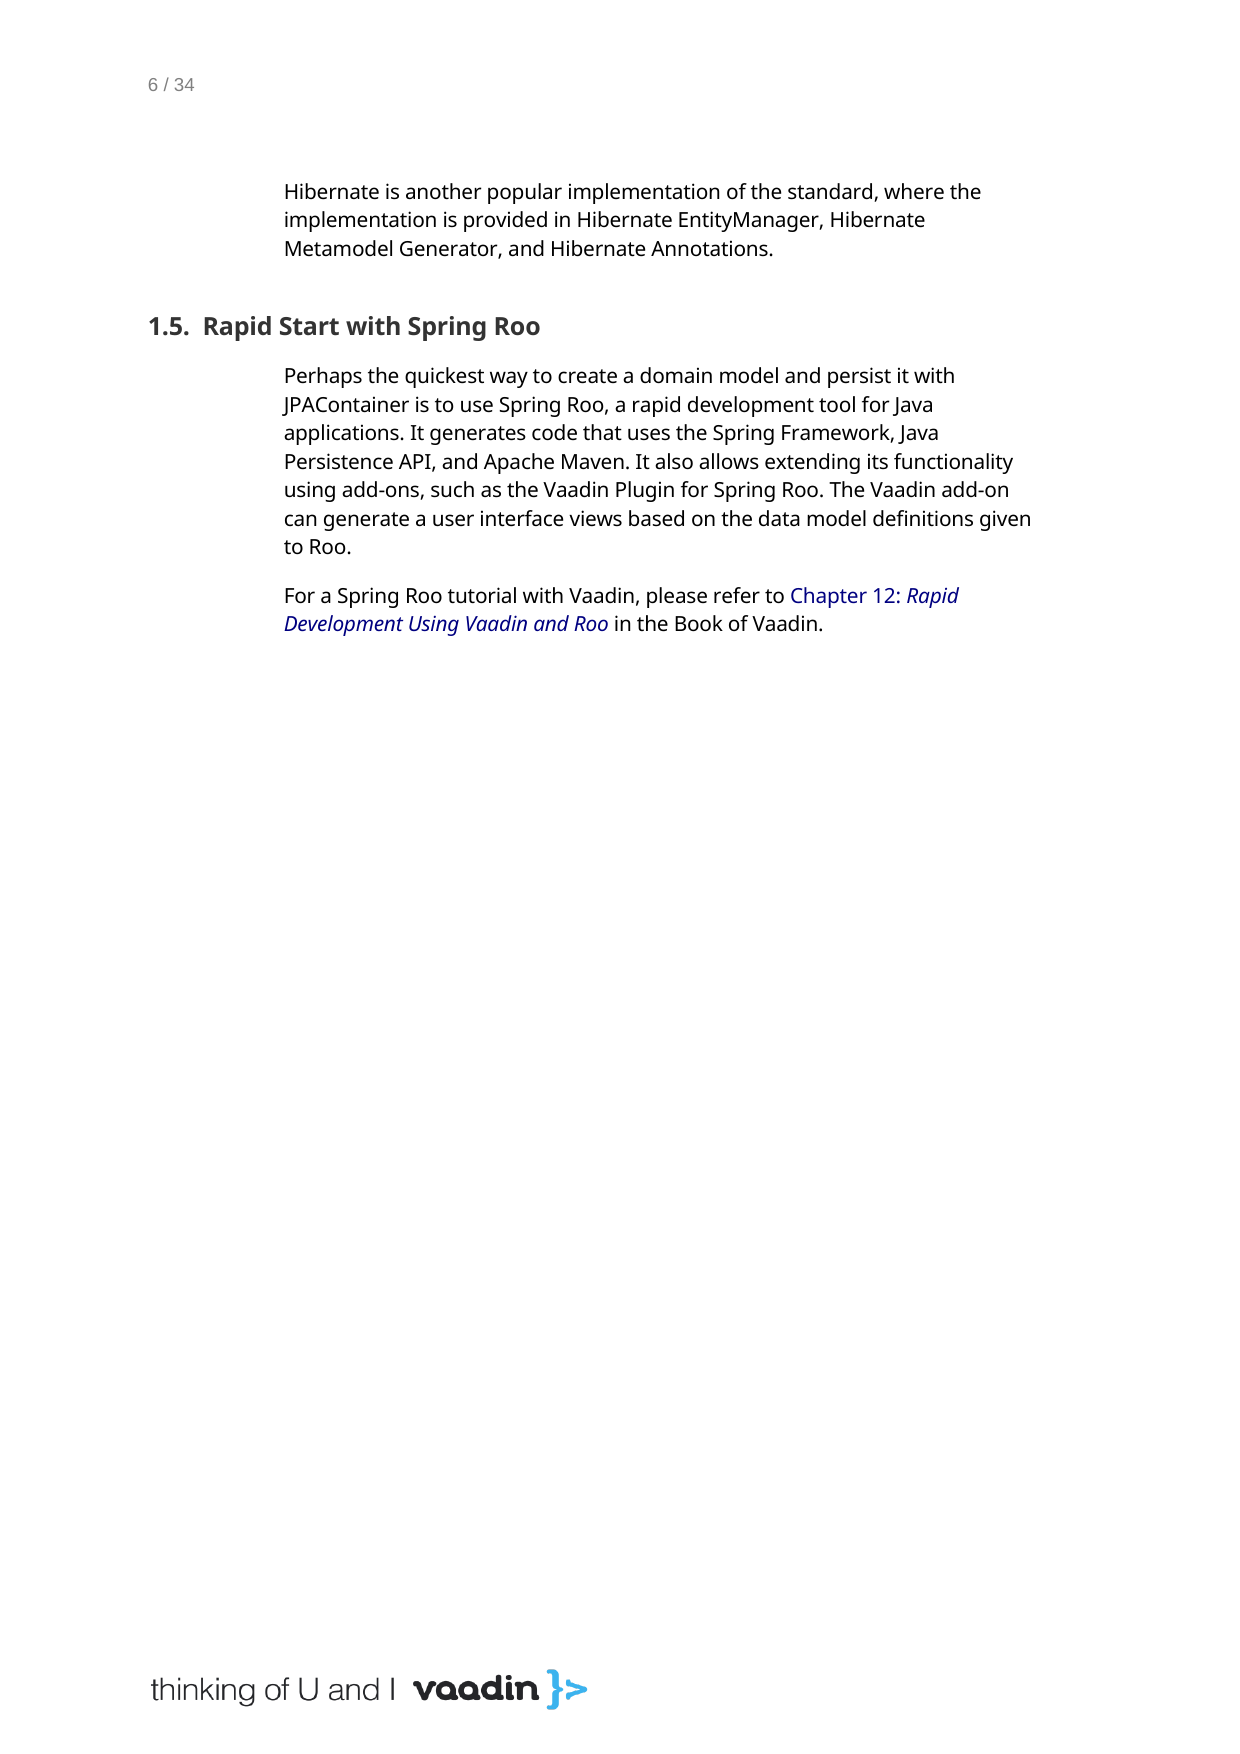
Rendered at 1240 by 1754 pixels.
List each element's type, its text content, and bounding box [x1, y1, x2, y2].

subtitle Rapid Start with Spring Roo [148, 308, 1033, 343]
text Hibernate is another popular implementation of the standard, where the implementation is provided in Hibernate EntityManager, Hibernate Metamodel Generator, and Hibernate Annotations. [283, 177, 1033, 262]
text For a Spring Roo tutorial with Vaadin, please refer to Chapter 12: Rapid Development Using Vaadin and Roo in the Book of Vaadin. [283, 581, 1033, 638]
text Perhaps the quickest way to create a domain model and persist it with JPAContainer is to use Spring Roo, a rapid development tool for Java applications. It generates code that uses the Spring Framework, Java Persistence API, and Apache Maven. It also allows extending its functionality using add-ons, such as the Vaadin Plugin for Spring Roo. The Vaadin add-on can generate a user interface views based on the data model definitions given to Roo. [283, 361, 1033, 561]
picture [150, 1665, 590, 1712]
